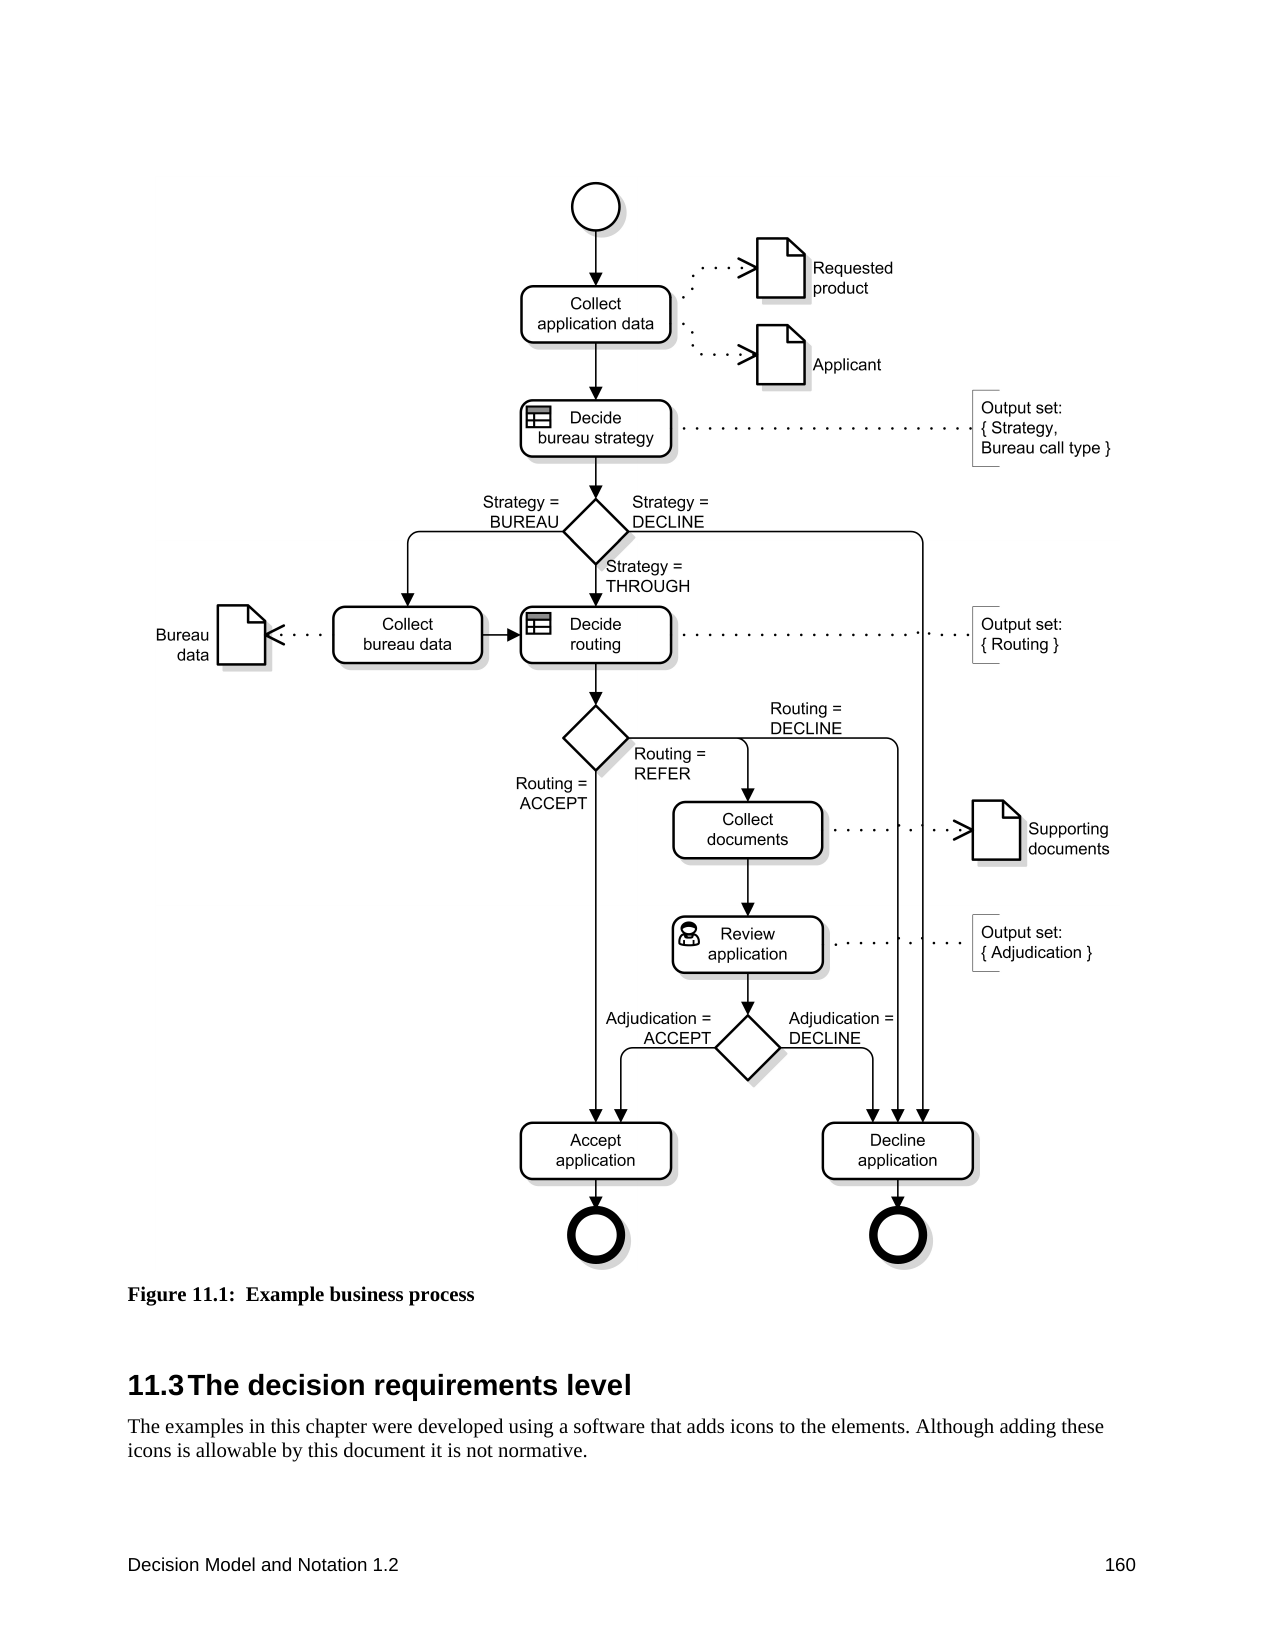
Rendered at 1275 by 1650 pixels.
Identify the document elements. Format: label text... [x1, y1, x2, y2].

text The examples in this chapter were developed using a software that adds icons to the elements. Although adding these icons is allowable by this document it is not normative. [127, 1414, 1147, 1462]
picture [155, 176, 1120, 1270]
subtitle The decision requirements level [127, 1368, 1147, 1401]
text Figure 11.1: Example business process [127, 1282, 1147, 1306]
